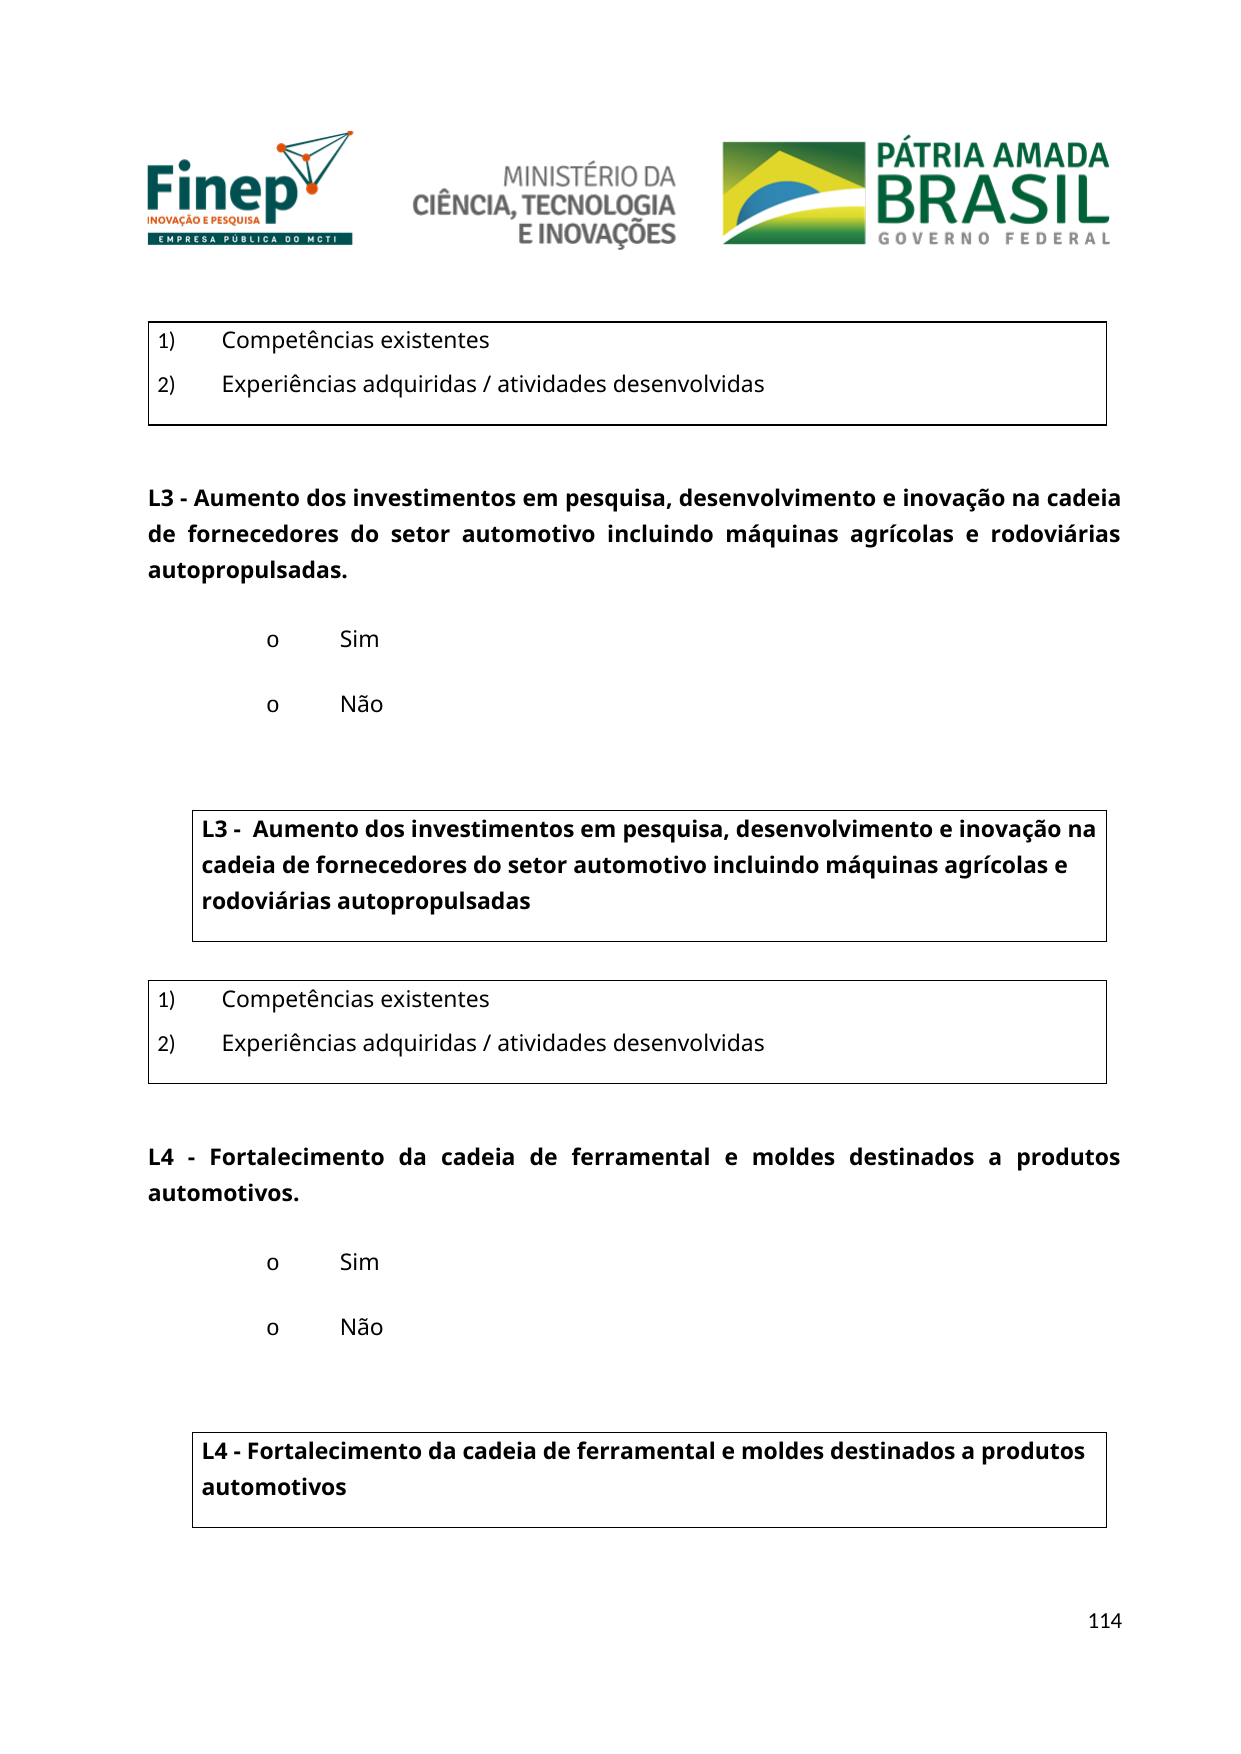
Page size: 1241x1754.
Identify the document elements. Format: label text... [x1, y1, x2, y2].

text L3 - Aumento dos investimentos em pesquisa, desenvolvimento e inovação na cadeia de fornecedores do setor automotivo incluindo máquinas agrícolas e rodoviárias autopropulsadas. [148, 482, 1122, 585]
list Não [266, 1311, 1122, 1342]
list Sim [266, 623, 1122, 655]
list Experiências adquiridas / atividades desenvolvidas [149, 1024, 1106, 1083]
list Não [266, 688, 1122, 719]
list Experiências adquiridas / atividades desenvolvidas [149, 365, 1106, 424]
text L4 - Fortalecimento da cadeia de ferramental e moldes destinados a produtos automotivos [193, 1433, 1106, 1527]
list Sim [266, 1246, 1122, 1277]
text L3 - Aumento dos investimentos em pesquisa, desenvolvimento e inovação na cadeia de fornecedores do setor automotivo incluindo máquinas agrícolas e rodoviárias autopropulsadas [193, 811, 1106, 941]
text L4 - Fortalecimento da cadeia de ferramental e moldes destinados a produtos automotivos. [148, 1141, 1122, 1208]
list Competências existentes [149, 981, 1106, 1014]
list Competências existentes [149, 323, 1106, 356]
